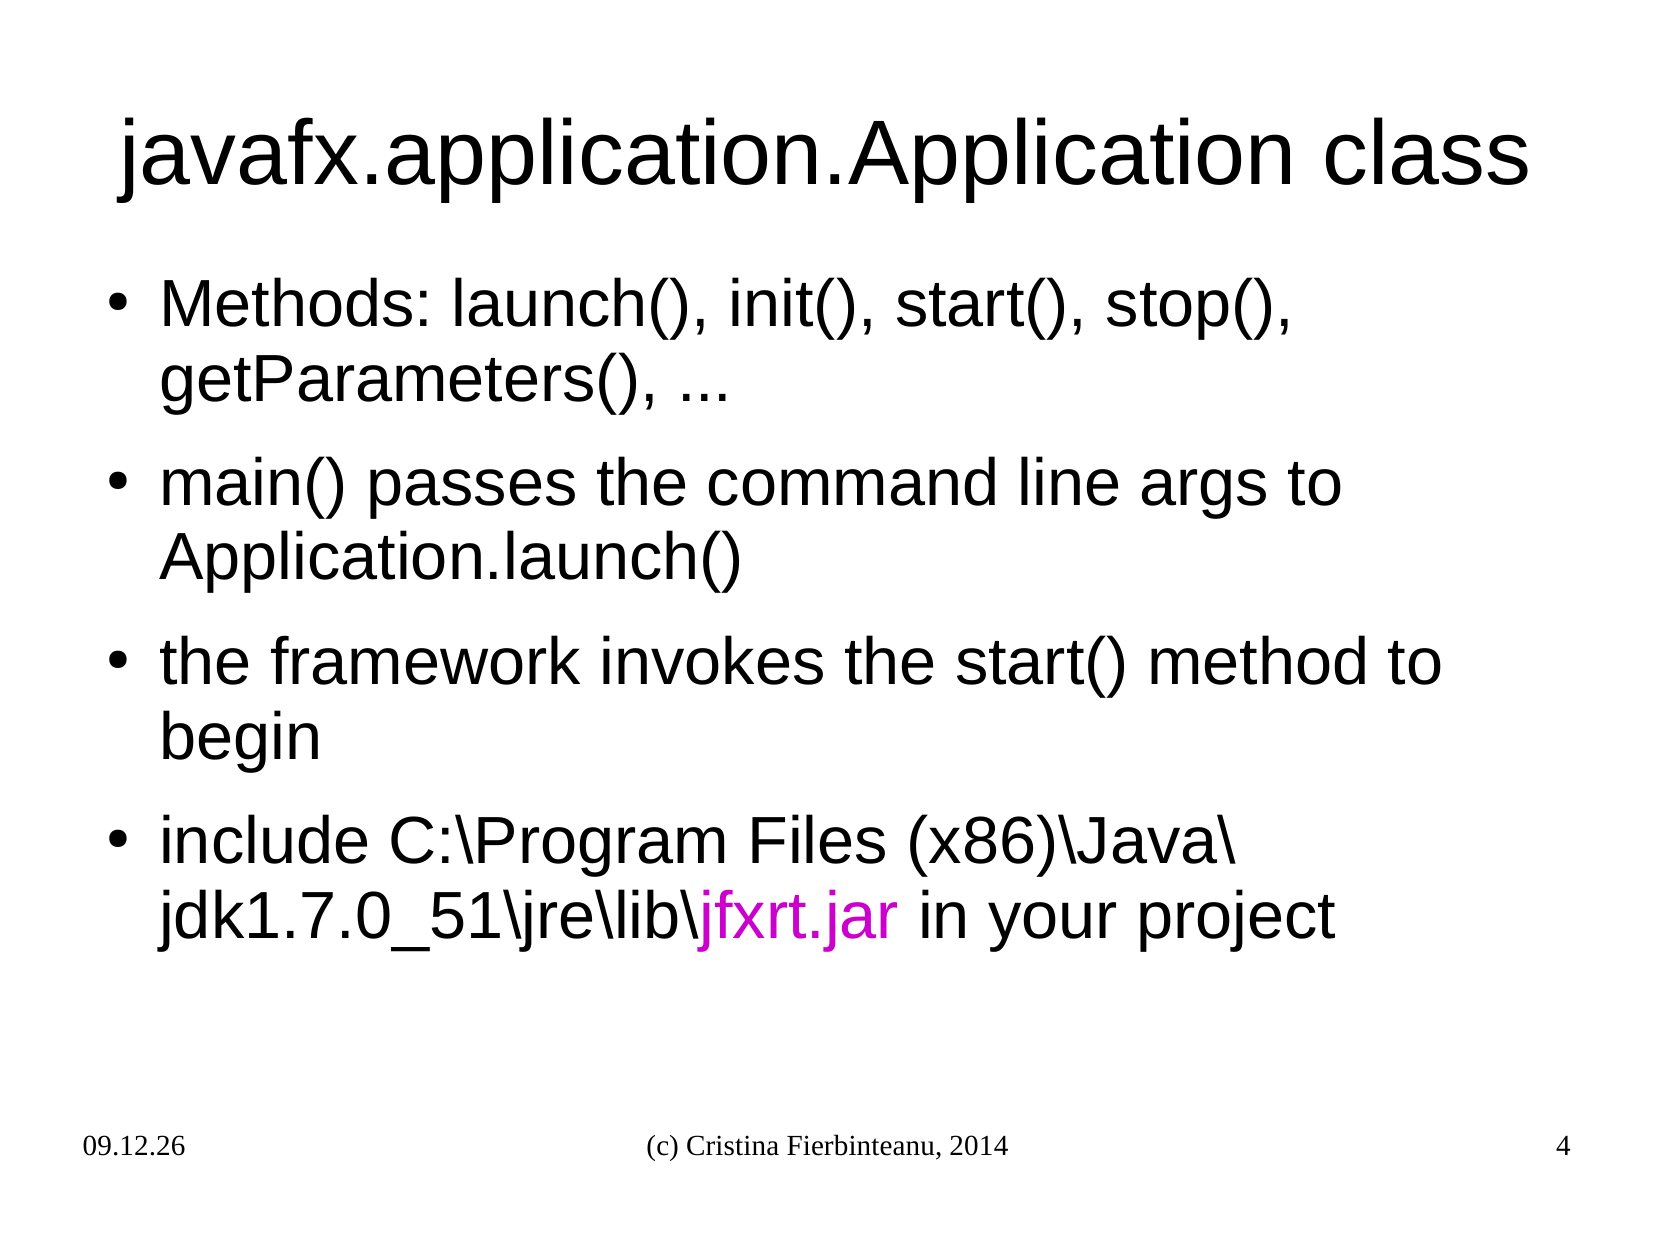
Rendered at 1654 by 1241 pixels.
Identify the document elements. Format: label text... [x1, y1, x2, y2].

list Methods: launch(), init(), start(), stop(), getParameters(), ... main() passes the command line args to Application.launch() the framework invokes the start() method to begin include C:\Program Files (x86)\Java\jdk1.7.0_51\jre\lib\jfxrt.jar in your project [88, 265, 1577, 1063]
title javafx.application.Application class [82, 49, 1571, 257]
